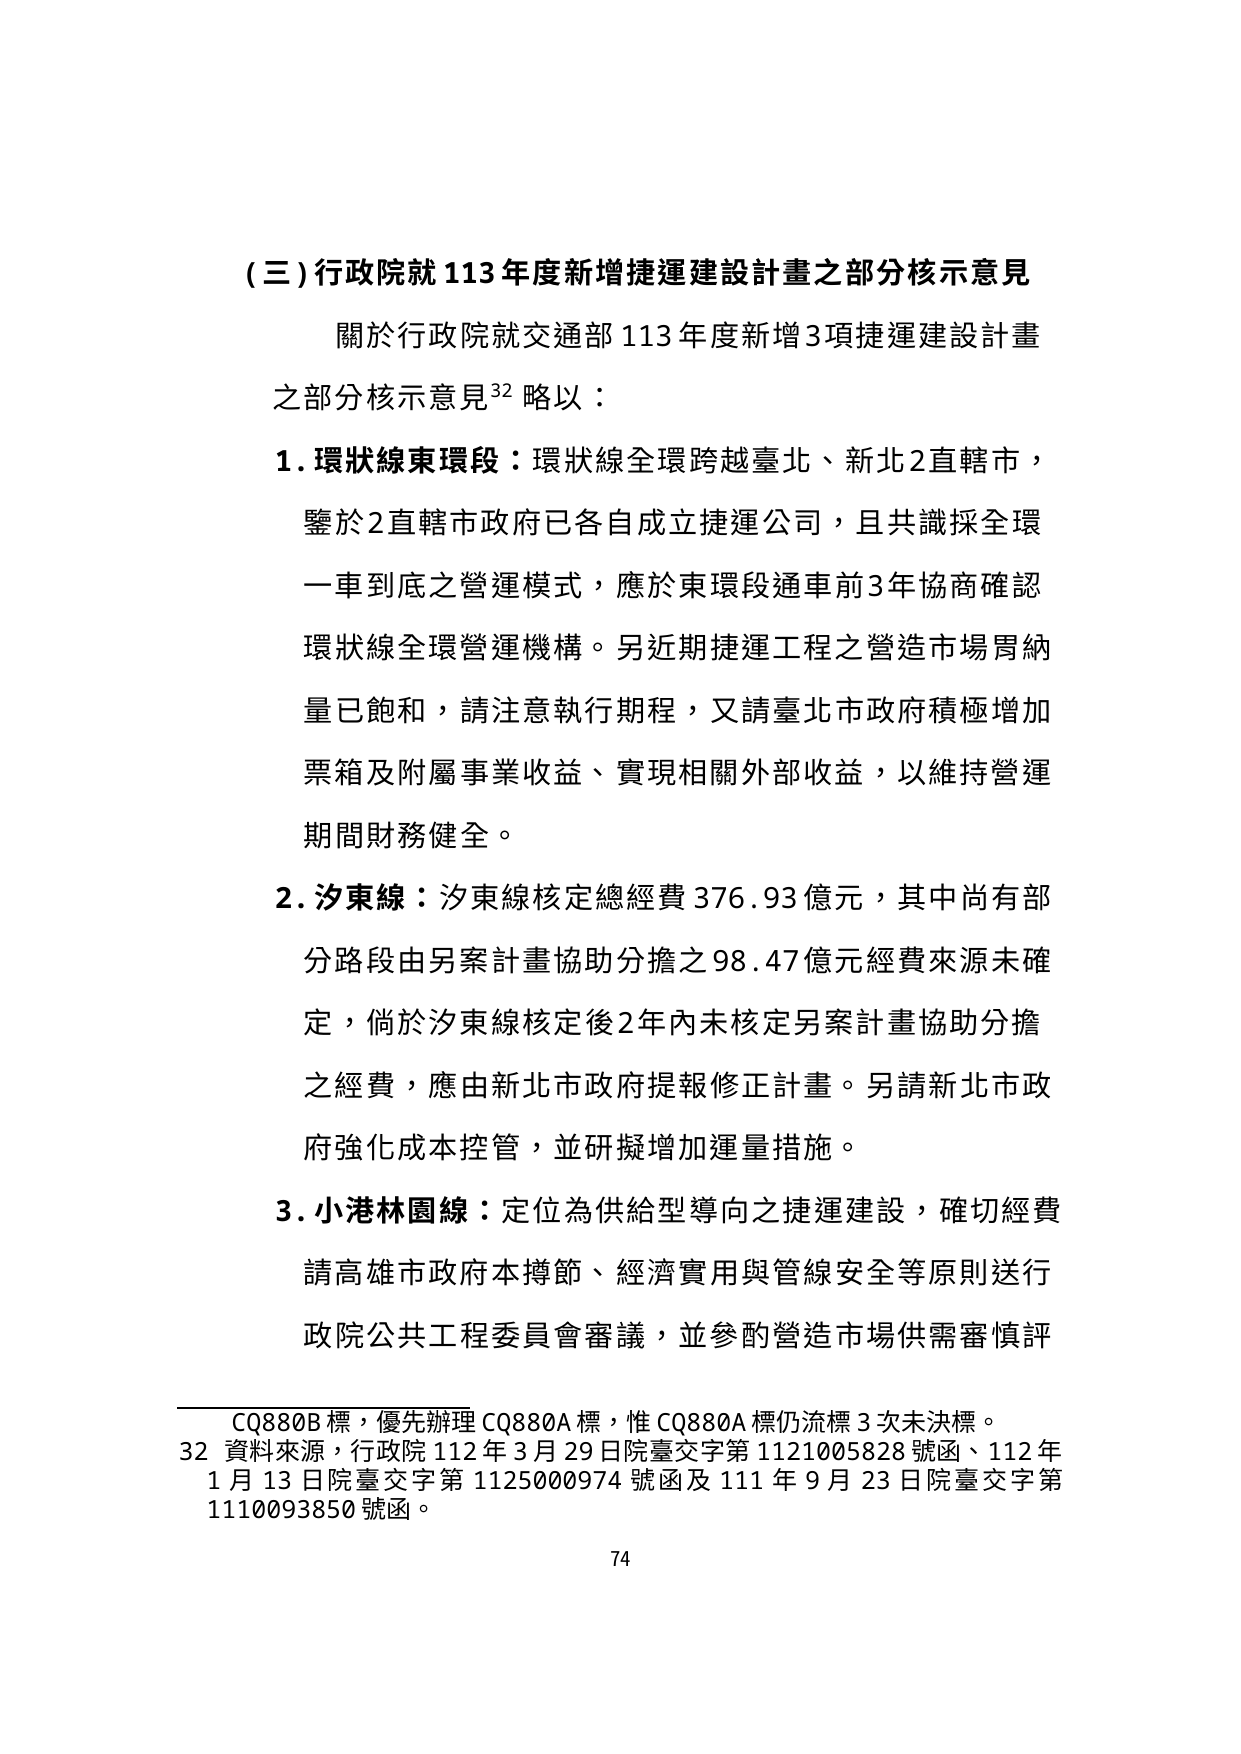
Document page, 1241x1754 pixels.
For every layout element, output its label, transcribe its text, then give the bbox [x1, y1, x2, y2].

text 1.環狀線東環段：環狀線全環跨越臺北、新北2直轄市，鑒於2直轄市政府已各自成立捷運公司，且共識採全環一車到底之營運模式，應於東環段通車前3年協商確認環狀線全環營運機構。另近期捷運工程之營造市場胃納量已飽和，請注意執行期程，又請臺北市政府積極增加票箱及附屬事業收益、實現相關外部收益，以維持營運期間財務健全。 [266, 417, 1063, 854]
text 資料來源，行政院112年3月29日院臺交字第1121005828號函、112年1月13日院臺交字第1125000974號函及111年9月23日院臺交字第1110093850號函。 [178, 1437, 1063, 1525]
text CQ880B標，優先辦理CQ880A標，惟CQ880A標仍流標3次未決標。 [209, 1408, 1063, 1437]
text (三)行政院就113年度新增捷運建設計畫之部分核示意見 [236, 229, 1063, 292]
text 2.汐東線：汐東線核定總經費376.93億元，其中尚有部分路段由另案計畫協助分擔之98.47億元經費來源未確定，倘於汐東線核定後2年內未核定另案計畫協助分擔之經費，應由新北市政府提報修正計畫。另請新北市政府強化成本控管，並研擬增加運量措施。 [266, 854, 1063, 1167]
text 3.小港林園線：定位為供給型導向之捷運建設，確切經費請高雄市政府本撙節、經濟實用與管線安全等原則送行政院公共工程委員會審議，並參酌營造市場供需審慎評 [266, 1167, 1063, 1354]
text 關於行政院就交通部113年度新增3項捷運建設計畫之部分核示意見略以： [266, 292, 1063, 417]
